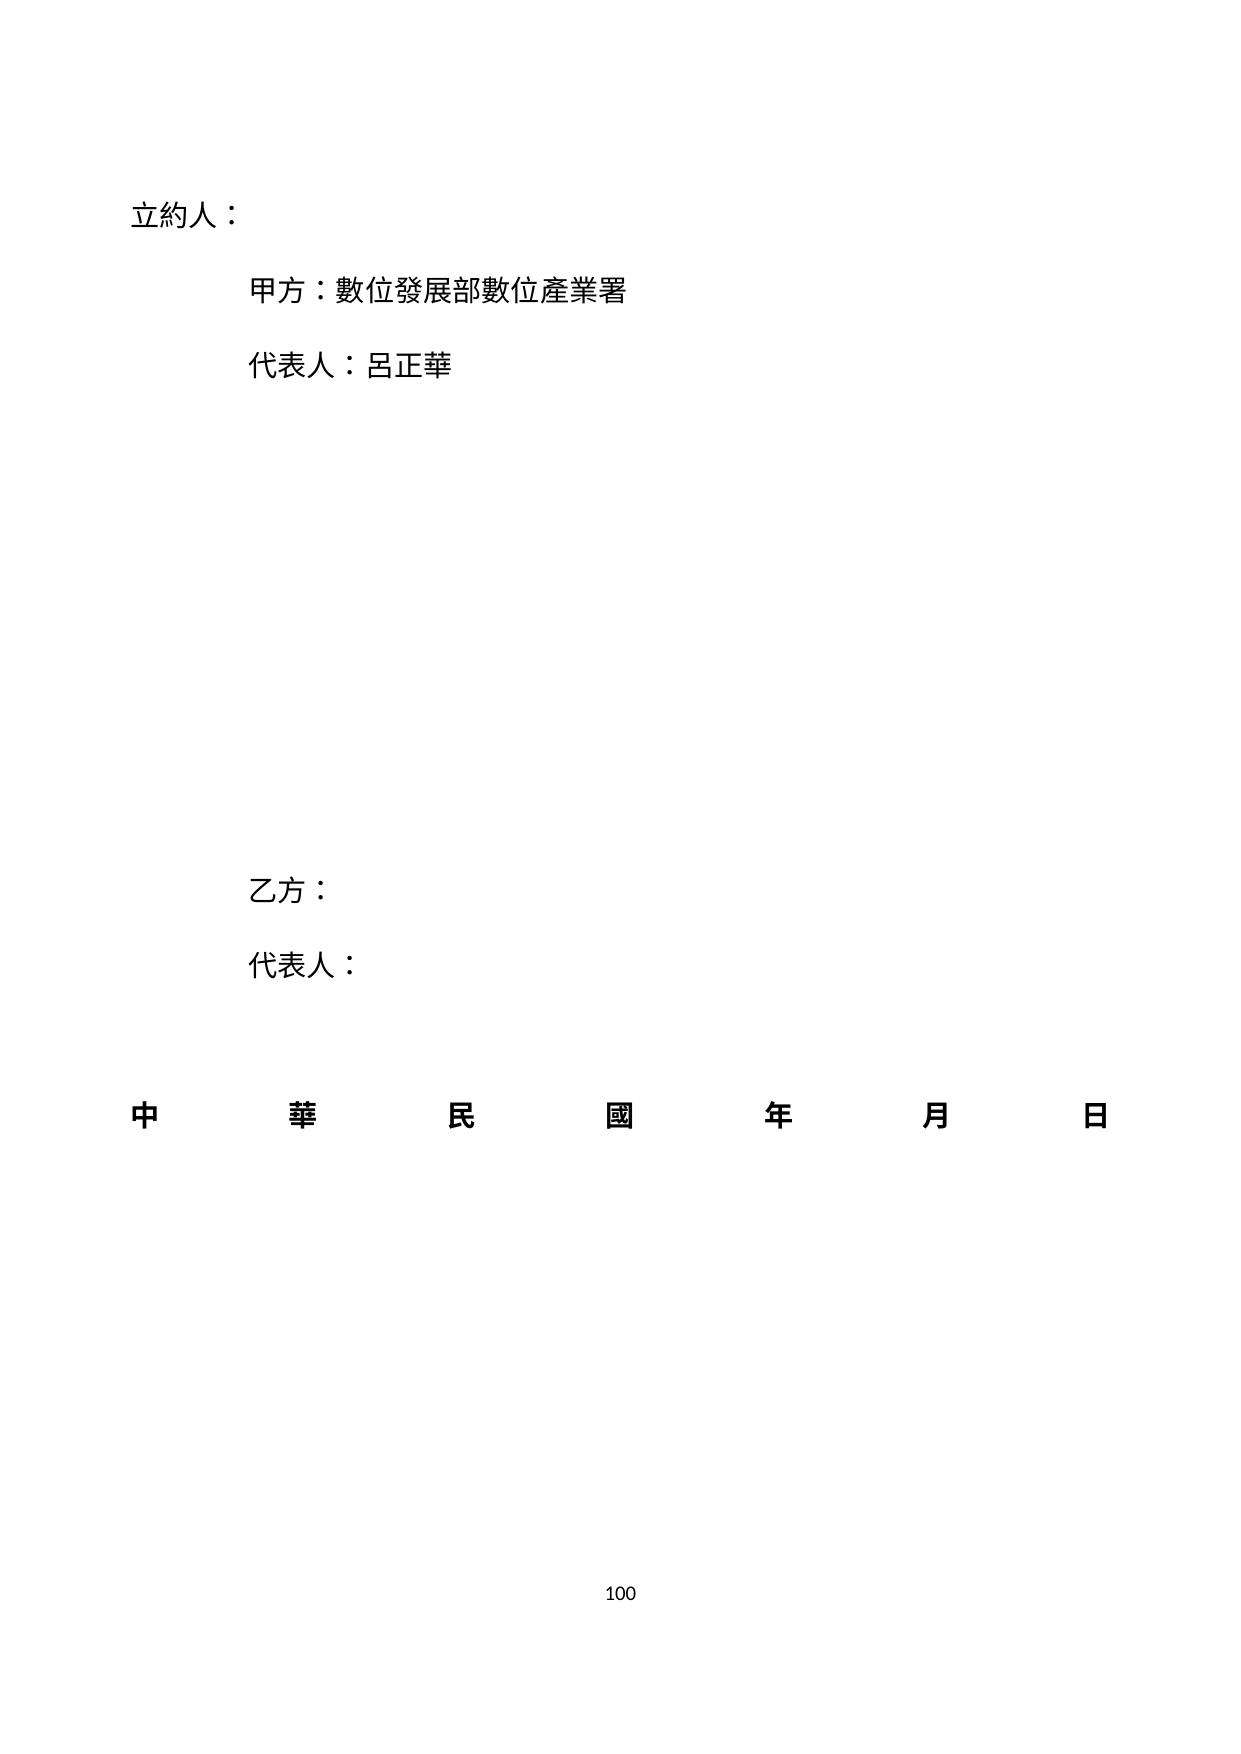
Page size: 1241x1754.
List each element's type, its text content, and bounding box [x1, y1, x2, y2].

text 立約人： [130, 177, 1110, 252]
text 甲方：數位發展部數位產業署 [248, 252, 1110, 327]
text 乙方： [248, 852, 1110, 927]
text 中華民國年月日 [130, 1077, 1110, 1152]
text 代表人： [248, 927, 1110, 1002]
text 代表人：呂正華 [248, 327, 1110, 402]
